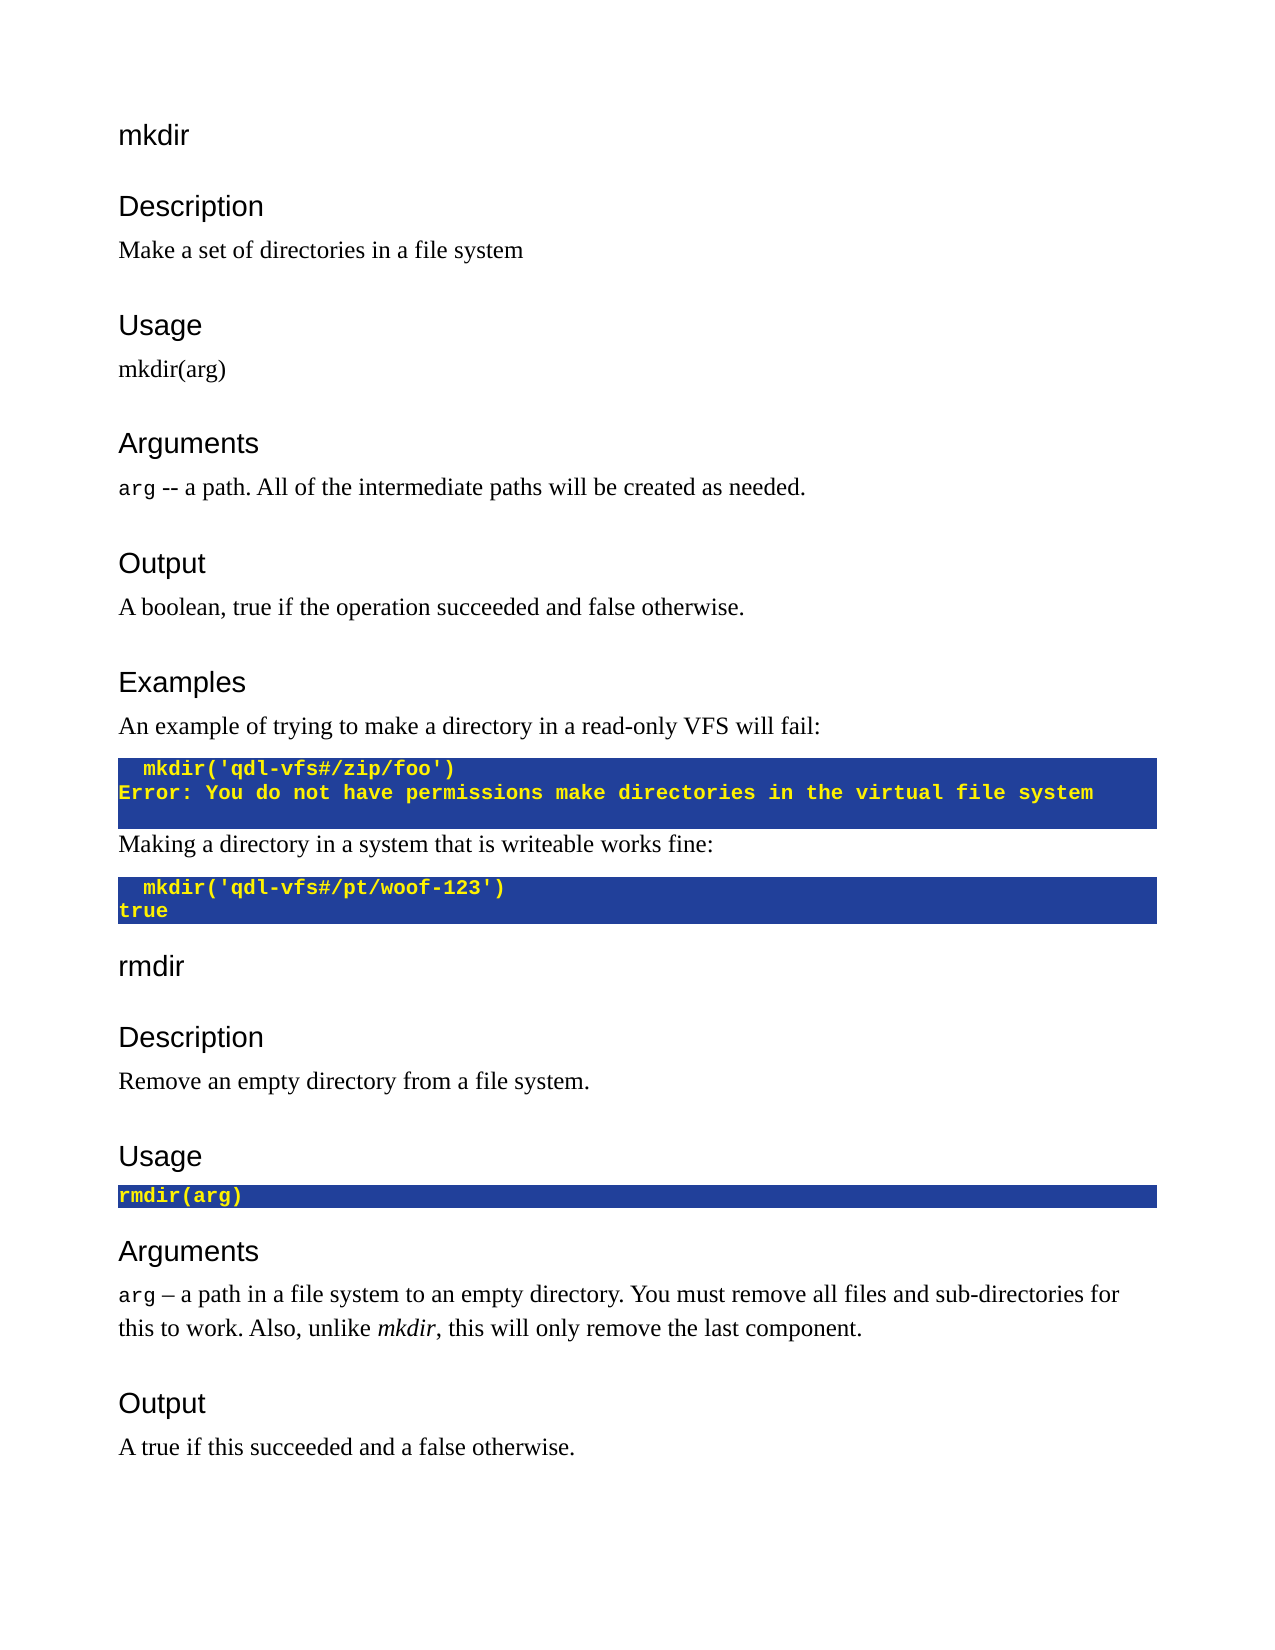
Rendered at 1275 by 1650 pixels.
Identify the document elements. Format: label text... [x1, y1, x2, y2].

subtitle Description [118, 189, 1157, 223]
subtitle Usage [118, 1139, 1157, 1172]
subtitle rmdir [118, 949, 1157, 983]
text A boolean, true if the operation succeeded and false otherwise. [118, 592, 1157, 621]
text A true if this succeeded and a false otherwise. [118, 1432, 1157, 1461]
subtitle mkdir [118, 118, 1157, 152]
subtitle Usage [118, 308, 1157, 341]
text mkdir('qdl-vfs#/zip/foo') [118, 758, 1157, 782]
text true [118, 901, 1157, 924]
text Error: You do not have permissions make directories in the virtual file system [118, 782, 1157, 806]
subtitle Arguments [118, 1233, 1157, 1267]
text Make a set of directories in a file system [118, 235, 1157, 264]
text Remove an empty directory from a file system. [118, 1066, 1157, 1095]
text arg -- a path. All of the intermediate paths will be created as needed. [118, 472, 1157, 502]
text mkdir('qdl-vfs#/pt/woof-123') [118, 877, 1157, 901]
subtitle Arguments [118, 426, 1157, 460]
text An example of trying to make a directory in a read-only VFS will fail: [118, 711, 1157, 739]
subtitle Output [118, 546, 1157, 579]
text arg – a path in a file system to an empty directory. You must remove all files and sub-directories for this to work. Also, unlike mkdir, this will only remove the last component. [118, 1279, 1157, 1342]
text mkdir(arg) [118, 354, 1157, 383]
subtitle Examples [118, 665, 1157, 698]
subtitle Output [118, 1386, 1157, 1419]
subtitle Description [118, 1020, 1157, 1054]
text Making a directory in a system that is writeable works fine: [118, 829, 1157, 858]
text rmdir(arg) [118, 1185, 1157, 1208]
